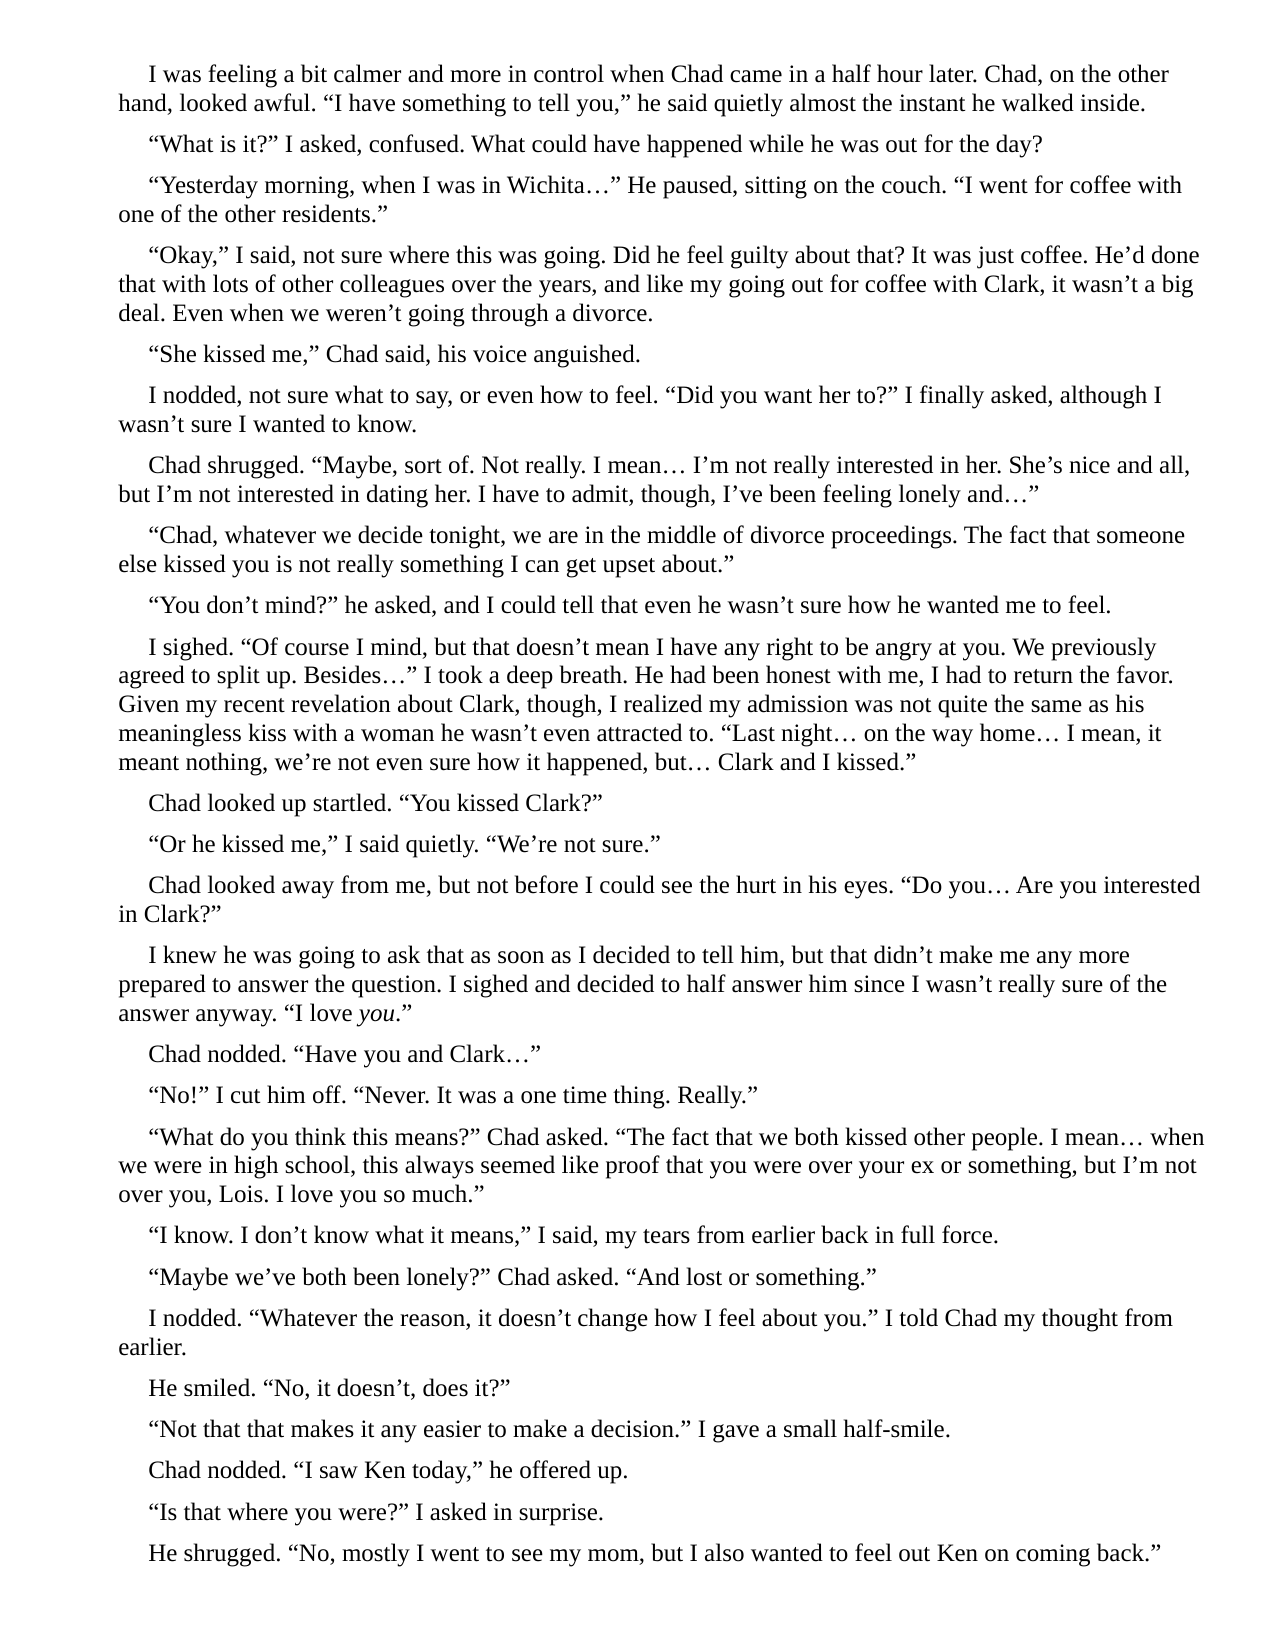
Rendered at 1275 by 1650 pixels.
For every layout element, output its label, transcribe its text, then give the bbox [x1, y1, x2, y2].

text “Yesterday morning, when I was in Wichita…” He paused, sitting on the couch. “I went for coffee with one of the other residents.” [118, 170, 1216, 228]
text Chad shrugged. “Maybe, sort of. Not really. I mean… I’m not really interested in her. She’s nice and all, but I’m not interested in dating her. I have to admit, though, I’ve been feeling lonely and…” [118, 450, 1216, 508]
text Chad looked up startled. “You kissed Clark?” [118, 788, 1216, 817]
text I knew he was going to ask that as soon as I decided to tell him, but that didn’t make me any more prepared to answer the question. I sighed and decided to half answer him since I wasn’t really sure of the answer anyway. “I love you.” [118, 940, 1216, 1027]
text I was feeling a bit calmer and more in control when Chad came in a half hour later. Chad, on the other hand, looked awful. “I have something to tell you,” he said quietly almost the instant he walked inside. [118, 59, 1216, 117]
text “What do you think this means?” Chad asked. “The fact that we both kissed other people. I mean… when we were in high school, this always seemed like proof that you were over your ex or something, but I’m not over you, Lois. I love you so much.” [118, 1122, 1216, 1208]
text I nodded. “Whatever the reason, it doesn’t change how I feel about you.” I told Chad my thought from earlier. [118, 1303, 1216, 1360]
text “Okay,” I said, not sure where this was going. Did he feel guilty about that? It was just coffee. He’d done that with lots of other colleagues over the years, and like my going out for coffee with Clark, it wasn’t a big deal. Even when we weren’t going through a divorce. [118, 240, 1216, 327]
text “Is that where you were?” I asked in surprise. [118, 1497, 1216, 1525]
text “I know. I don’t know what it means,” I said, my tears from earlier back in full force. [118, 1220, 1216, 1249]
text He shrugged. “No, mostly I went to see my mom, but I also wanted to feel out Ken on coming back.” [118, 1538, 1216, 1567]
text Chad nodded. “Have you and Clark…” [118, 1039, 1216, 1068]
text “You don’t mind?” he asked, and I could tell that even he wasn’t sure how he wanted me to feel. [118, 590, 1216, 619]
text “What is it?” I asked, confused. What could have happened while he was out for the day? [118, 129, 1216, 158]
text “Chad, whatever we decide tonight, we are in the middle of divorce proceedings. The fact that someone else kissed you is not really something I can get upset about.” [118, 520, 1216, 578]
text “Not that that makes it any easier to make a decision.” I gave a small half-smile. [118, 1414, 1216, 1443]
text I nodded, not sure what to say, or even how to feel. “Did you want her to?” I finally asked, although I wasn’t sure I wanted to know. [118, 380, 1216, 438]
text “Or he kissed me,” I said quietly. “We’re not sure.” [118, 829, 1216, 858]
text “Maybe we’ve both been lonely?” Chad asked. “And lost or something.” [118, 1262, 1216, 1290]
text Chad looked away from me, but not before I could see the hurt in his eyes. “Do you… Are you interested in Clark?” [118, 870, 1216, 928]
text I sighed. “Of course I mind, but that doesn’t mean I have any right to be angry at you. We previously agreed to split up. Besides…” I took a deep breath. He had been honest with me, I had to return the favor. Given my recent revelation about Clark, though, I realized my admission was not quite the same as his meaningless kiss with a woman he wasn’t even attracted to. “Last night… on the way home… I mean, it meant nothing, we’re not even sure how it happened, but… Clark and I kissed.” [118, 632, 1216, 775]
text “She kissed me,” Chad said, his voice anguished. [118, 339, 1216, 368]
text He smiled. “No, it doesn’t, does it?” [118, 1373, 1216, 1402]
text Chad nodded. “I saw Ken today,” he offered up. [118, 1455, 1216, 1484]
text “No!” I cut him off. “Never. It was a one time thing. Really.” [118, 1080, 1216, 1109]
